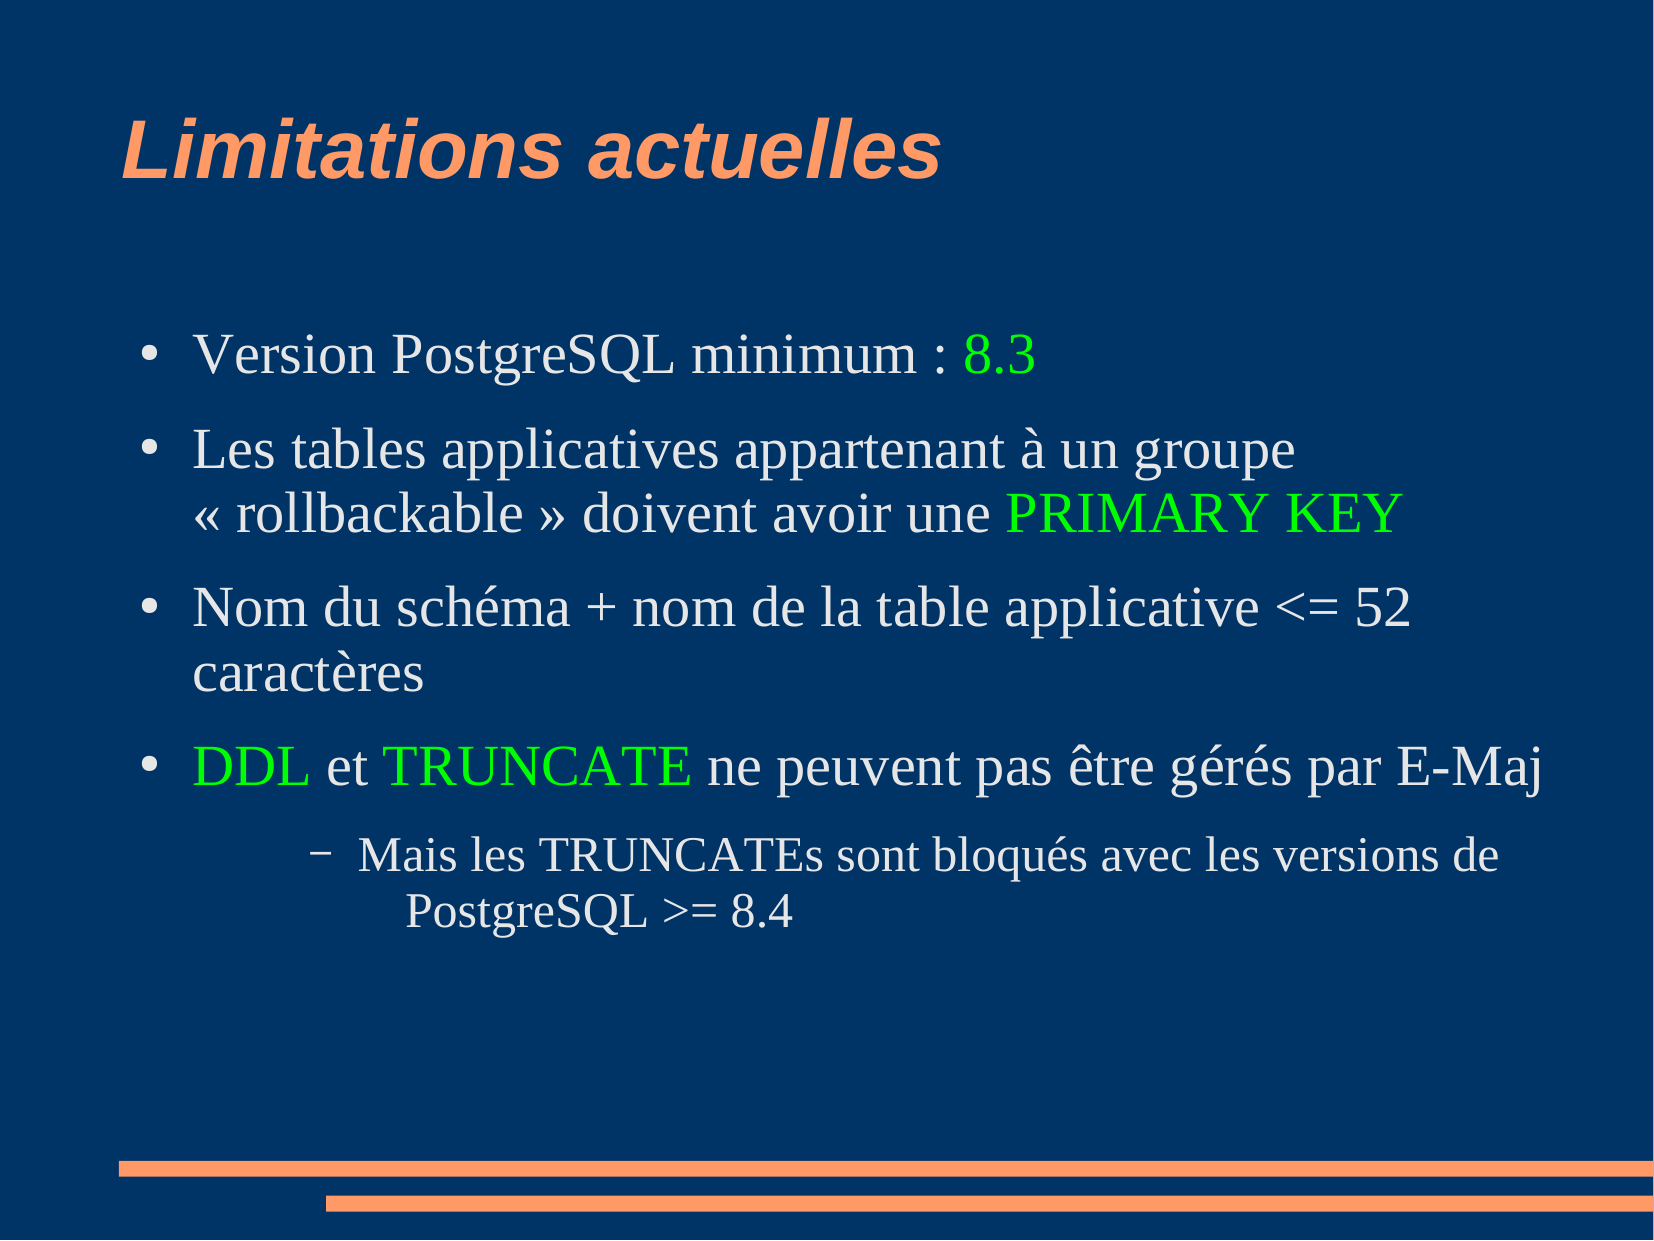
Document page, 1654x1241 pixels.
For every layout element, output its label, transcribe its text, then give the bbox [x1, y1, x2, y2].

title Limitations actuelles [121, 53, 1534, 246]
list Version PostgreSQL minimum : 8.3 Les tables applicatives appartenant à un groupe « rollbackable » doivent avoir une PRIMARY KEY Nom du schéma + nom de la table applicative <= 52 caractères DDL et TRUNCATE ne peuvent pas être gérés par E-Maj Mais les TRUNCATEs sont bloqués avec les versions de PostgreSQL >= 8.4 [121, 322, 1561, 1118]
